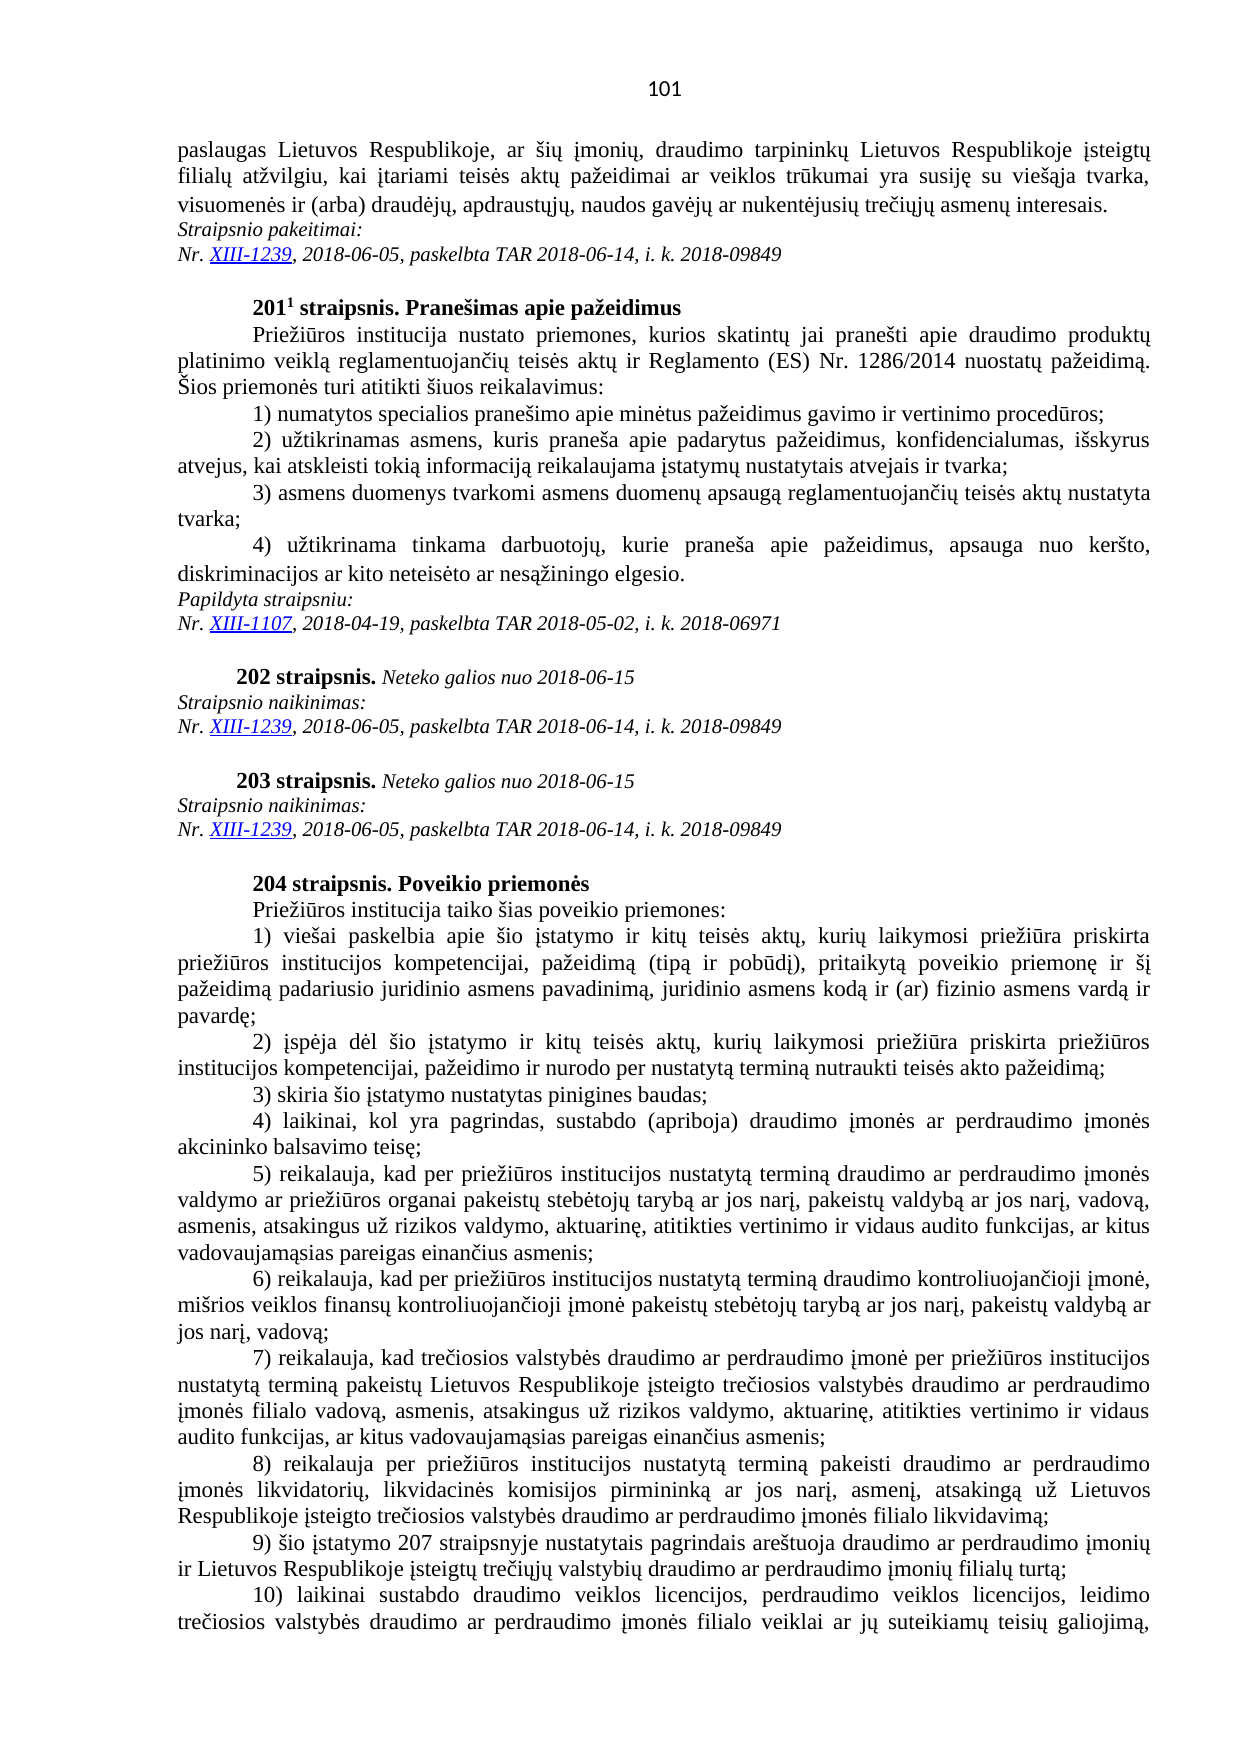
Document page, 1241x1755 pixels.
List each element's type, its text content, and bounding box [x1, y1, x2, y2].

text 3) asmens duomenys tvarkomi asmens duomenų apsaugą reglamentuojančių teisės aktų nustatyta tvarka; [177, 479, 1152, 531]
text Priežiūros institucija taiko šias poveikio priemones: [177, 896, 1152, 923]
text 8) reikalauja per priežiūros institucijos nustatytą terminą pakeisti draudimo ar perdraudimo įmonės likvidatorių, likvidacinės komisijos pirmininką ar jos narį, asmenį, atsakingą už Lietuvos Respublikoje įsteigto trečiosios valstybės draudimo ar perdraudimo įmonės filialo likvidavimą; [177, 1450, 1152, 1529]
text 2) užtikrinamas asmens, kuris praneša apie padarytus pažeidimus, konfidencialumas, išskyrus atvejus, kai atskleisti tokią informaciją reikalaujama įstatymų nustatytais atvejais ir tvarka; [177, 426, 1152, 479]
text Nr. XIII-1239, 2018-06-05, paskelbta TAR 2018-06-14, i. k. 2018-09849 [177, 714, 1152, 738]
text 2) įspėja dėl šio įstatymo ir kitų teisės aktų, kurių laikymosi priežiūra priskirta priežiūros institucijos kompetencijai, pažeidimo ir nurodo per nustatytą terminą nutraukti teisės akto pažeidimą; [177, 1028, 1152, 1081]
text 203 straipsnis. Neteko galios nuo 2018-06-15 [177, 767, 1152, 793]
text 1) numatytos specialios pranešimo apie minėtus pažeidimus gavimo ir vertinimo procedūros; [177, 400, 1152, 426]
text 10) laikinai sustabdo draudimo veiklos licencijos, perdraudimo veiklos licencijos, leidimo trečiosios valstybės draudimo ar perdraudimo įmonės filialo veiklai ar jų suteikiamų teisių galiojimą, [177, 1581, 1152, 1634]
text 9) šio įstatymo 207 straipsnyje nustatytais pagrindais areštuoja draudimo ar perdraudimo įmonių ir Lietuvos Respublikoje įsteigtų trečiųjų valstybių draudimo ar perdraudimo įmonių filialų turtą; [177, 1529, 1152, 1581]
text 204 straipsnis. Poveikio priemonės [177, 870, 1152, 896]
text Straipsnio naikinimas: [177, 690, 1152, 714]
text 4) laikinai, kol yra pagrindas, sustabdo (apriboja) draudimo įmonės ar perdraudimo įmonės akcininko balsavimo teisę; [177, 1107, 1152, 1160]
text Nr. XIII-1107, 2018-04-19, paskelbta TAR 2018-05-02, i. k. 2018-06971 [177, 611, 1152, 635]
text 1) viešai paskelbia apie šio įstatymo ir kitų teisės aktų, kurių laikymosi priežiūra priskirta priežiūros institucijos kompetencijai, pažeidimą (tipą ir pobūdį), pritaikytą poveikio priemonę ir šį pažeidimą padariusio juridinio asmens pavadinimą, juridinio asmens kodą ir (ar) fizinio asmens vardą ir pavardę; [177, 923, 1152, 1028]
text Straipsnio naikinimas: [177, 793, 1152, 817]
text 202 straipsnis. Neteko galios nuo 2018-06-15 [177, 663, 1152, 690]
text 3) skiria šio įstatymo nustatytas pinigines baudas; [177, 1081, 1152, 1107]
text Priežiūros institucija nustato priemones, kurios skatintų jai pranešti apie draudimo produktų platinimo veiklą reglamentuojančių teisės aktų ir Reglamento (ES) Nr. 1286/2014 nuostatų pažeidimą. Šios priemonės turi atitikti šiuos reikalavimus: [177, 321, 1152, 400]
text 2011 straipsnis. Pranešimas apie pažeidimus [177, 294, 1152, 321]
text 4) užtikrinama tinkama darbuotojų, kurie praneša apie pažeidimus, apsauga nuo keršto, diskriminacijos ar kito neteisėto ar nesąžiningo elgesio. [177, 531, 1152, 587]
text Papildyta straipsniu: [177, 587, 1152, 611]
text Straipsnio pakeitimai: [177, 217, 1152, 241]
text 7) reikalauja, kad trečiosios valstybės draudimo ar perdraudimo įmonė per priežiūros institucijos nustatytą terminą pakeistų Lietuvos Respublikoje įsteigto trečiosios valstybės draudimo ar perdraudimo įmonės filialo vadovą, asmenis, atsakingus už rizikos valdymo, aktuarinę, atitikties vertinimo ir vidaus audito funkcijas, ar kitus vadovaujamąsias pareigas einančius asmenis; [177, 1344, 1152, 1450]
text paslaugas Lietuvos Respublikoje, ar šių įmonių, draudimo tarpininkų Lietuvos Respublikoje įsteigtų filialų atžvilgiu, kai įtariami teisės aktų pažeidimai ar veiklos trūkumai yra susiję su viešąja tvarka, visuomenės ir (arba) draudėjų, apdraustųjų, naudos gavėjų ar nukentėjusių trečiųjų asmenų interesais. [177, 136, 1152, 217]
text 6) reikalauja, kad per priežiūros institucijos nustatytą terminą draudimo kontroliuojančioji įmonė, mišrios veiklos finansų kontroliuojančioji įmonė pakeistų stebėtojų tarybą ar jos narį, pakeistų valdybą ar jos narį, vadovą; [177, 1265, 1152, 1344]
text Nr. XIII-1239, 2018-06-05, paskelbta TAR 2018-06-14, i. k. 2018-09849 [177, 817, 1152, 841]
text 5) reikalauja, kad per priežiūros institucijos nustatytą terminą draudimo ar perdraudimo įmonės valdymo ar priežiūros organai pakeistų stebėtojų tarybą ar jos narį, pakeistų valdybą ar jos narį, vadovą, asmenis, atsakingus už rizikos valdymo, aktuarinę, atitikties vertinimo ir vidaus audito funkcijas, ar kitus vadovaujamąsias pareigas einančius asmenis; [177, 1160, 1152, 1265]
text Nr. XIII-1239, 2018-06-05, paskelbta TAR 2018-06-14, i. k. 2018-09849 [177, 241, 1152, 266]
